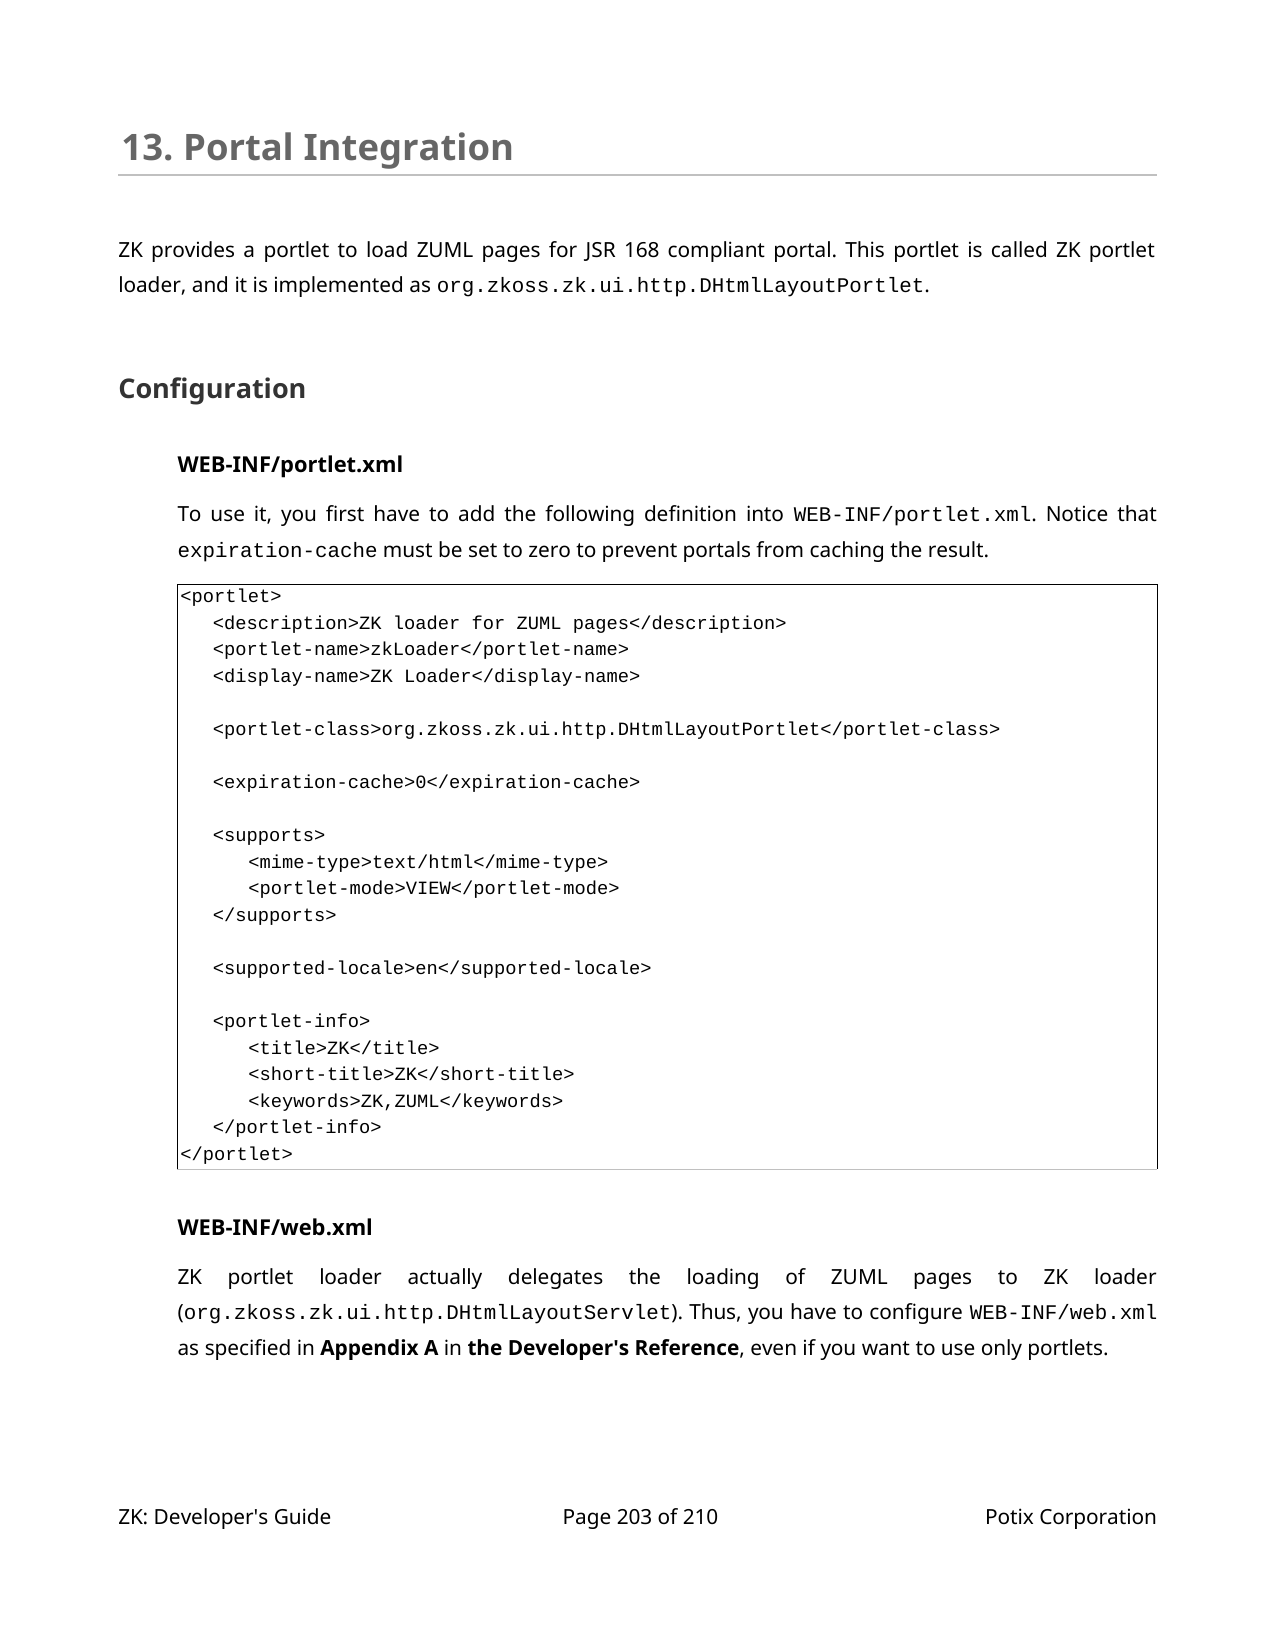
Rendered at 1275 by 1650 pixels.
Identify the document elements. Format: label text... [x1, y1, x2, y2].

text <portlet> <description>ZK loader for ZUML pages</description> <portlet-name>zkLoader</portlet-name> <display-name>ZK Loader</display-name> <portlet-class>org.zkoss.zk.ui.http.DHtmlLayoutPortlet</portlet-class> <expiration-cache>0</expiration-cache> <supports> <mime-type>text/html</mime-type> <portlet-mode>VIEW</portlet-mode> </supports> <supported-locale>en</supported-locale> <portlet-info> <title>ZK</title> <short-title>ZK</short-title> <keywords>ZK,ZUML</keywords> </portlet-info> </portlet> [178, 585, 1157, 1169]
subtitle WEB-INF/portlet.xml [177, 449, 1157, 479]
text ZK portlet loader actually delegates the loading of ZUML pages to ZK loader (org.zkoss.zk.ui.http.DHtmlLayoutServlet). Thus, you have to configure WEB-INF/web.xml as specified in Appendix A in the Developer's Reference, even if you want to use only portlets. [177, 1262, 1157, 1361]
subtitle Configuration [118, 369, 1157, 406]
text ZK provides a portlet to load ZUML pages for JSR 168 compliant portal. This portlet is called ZK portlet loader, and it is implemented as org.zkoss.zk.ui.http.DHtmlLayoutPortlet. [118, 235, 1157, 299]
text To use it, you first have to add the following definition into WEB-INF/portlet.xml. Notice that expiration-cache must be set to zero to prevent portals from caching the result. [177, 499, 1157, 563]
subtitle 13. Portal Integration [118, 118, 1157, 174]
subtitle WEB-INF/web.xml [177, 1212, 1157, 1242]
